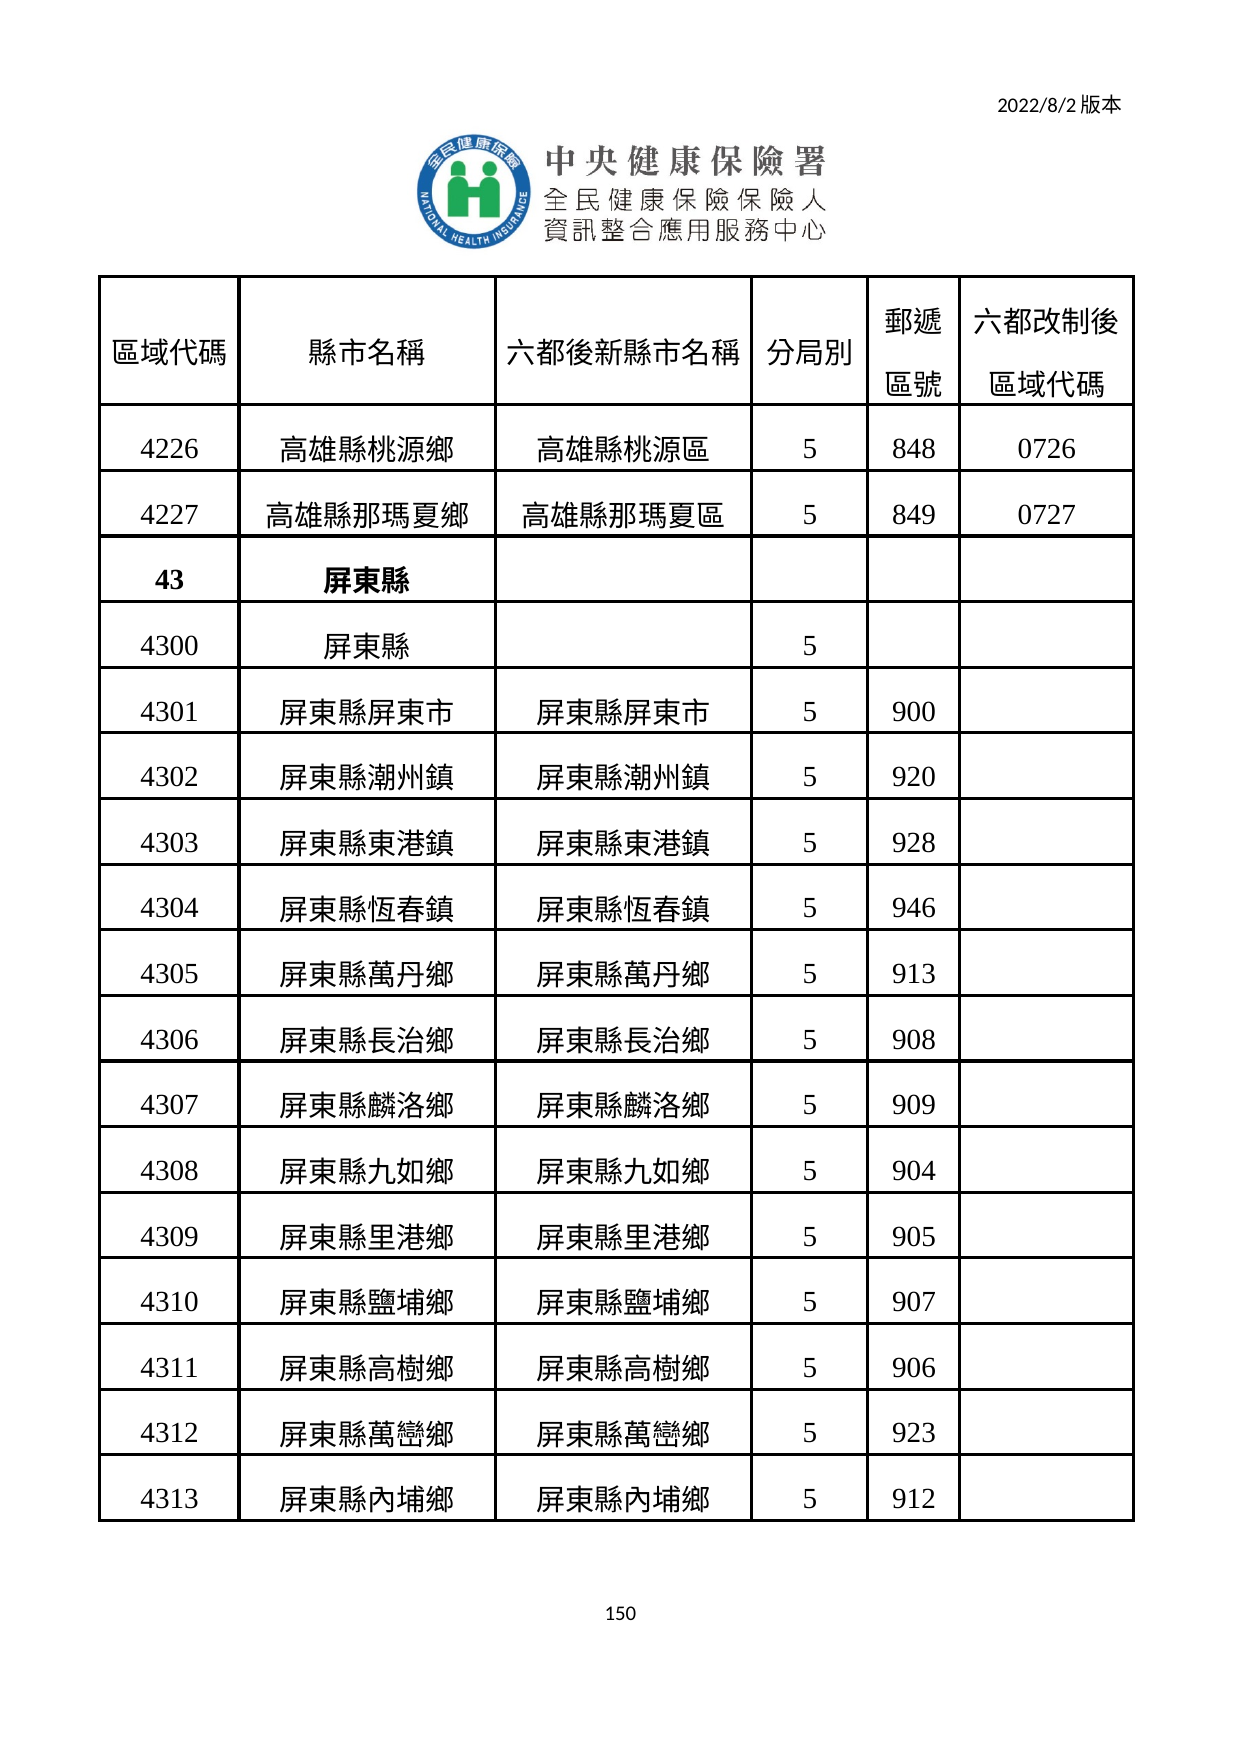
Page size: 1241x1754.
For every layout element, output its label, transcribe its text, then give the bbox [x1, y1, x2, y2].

table_cell [497, 538, 750, 600]
table_cell 0727 [961, 472, 1132, 534]
table_cell 5 [753, 1391, 866, 1453]
table_cell [869, 603, 958, 666]
table_cell 高雄縣桃源鄉 [241, 406, 494, 469]
table_cell 5 [753, 734, 866, 797]
table_cell 848 [869, 406, 958, 469]
table_cell 4310 [101, 1259, 237, 1322]
table_header 區域代碼 [101, 278, 237, 403]
table_cell 屏東縣 [241, 538, 494, 600]
table_cell 屏東縣 [241, 603, 494, 666]
table_cell 4303 [101, 800, 237, 862]
table_cell [961, 1063, 1132, 1125]
table_cell 5 [753, 669, 866, 731]
table_cell 屏東縣內埔鄉 [497, 1456, 750, 1519]
table_cell 屏東縣長治鄉 [497, 997, 750, 1059]
table_cell 4308 [101, 1128, 237, 1191]
table_cell [961, 734, 1132, 797]
table_cell 5 [753, 1063, 866, 1125]
table_cell 4302 [101, 734, 237, 797]
table_cell 5 [753, 472, 866, 534]
table_cell 4305 [101, 931, 237, 994]
table_cell 屏東縣九如鄉 [241, 1128, 494, 1191]
table_cell 905 [869, 1194, 958, 1256]
table_cell 屏東縣潮州鎮 [241, 734, 494, 797]
table_cell 5 [753, 1456, 866, 1519]
table_cell 屏東縣萬巒鄉 [241, 1391, 494, 1453]
table_cell [961, 1325, 1132, 1387]
table_cell 5 [753, 1259, 866, 1322]
table_header 縣市名稱 [241, 278, 494, 403]
table_cell 907 [869, 1259, 958, 1322]
table_cell 0726 [961, 406, 1132, 469]
table_cell 屏東縣鹽埔鄉 [497, 1259, 750, 1322]
table_cell 5 [753, 1194, 866, 1256]
table_cell 高雄縣那瑪夏鄉 [241, 472, 494, 534]
table_cell 5 [753, 1128, 866, 1191]
table_cell 屏東縣麟洛鄉 [241, 1063, 494, 1125]
table_cell [497, 603, 750, 666]
table_cell [961, 1128, 1132, 1191]
table_cell [961, 1259, 1132, 1322]
table_cell [753, 538, 866, 600]
table_cell 屏東縣萬巒鄉 [497, 1391, 750, 1453]
table_cell 屏東縣恆春鎮 [497, 866, 750, 928]
table_cell [961, 603, 1132, 666]
table_cell 909 [869, 1063, 958, 1125]
table_cell 908 [869, 997, 958, 1059]
table_cell [961, 997, 1132, 1059]
table_header 六都後新縣市名稱 [497, 278, 750, 403]
table_cell 屏東縣屏東市 [497, 669, 750, 731]
table_header 六都改制後區域代碼 [961, 278, 1132, 403]
table_cell 5 [753, 406, 866, 469]
table_cell 4312 [101, 1391, 237, 1453]
table_cell 5 [753, 866, 866, 928]
table_cell [961, 538, 1132, 600]
table_header 郵遞區號 [869, 278, 958, 403]
table_cell 904 [869, 1128, 958, 1191]
table_cell 946 [869, 866, 958, 928]
table_cell 屏東縣高樹鄉 [241, 1325, 494, 1387]
table_cell [869, 538, 958, 600]
table_cell [961, 931, 1132, 994]
table_cell 920 [869, 734, 958, 797]
table_cell 屏東縣麟洛鄉 [497, 1063, 750, 1125]
table_cell 4311 [101, 1325, 237, 1387]
table_cell 屏東縣東港鎮 [241, 800, 494, 862]
table_cell 屏東縣鹽埔鄉 [241, 1259, 494, 1322]
table_cell 923 [869, 1391, 958, 1453]
table_cell [961, 866, 1132, 928]
table_cell 4304 [101, 866, 237, 928]
table_cell 高雄縣桃源區 [497, 406, 750, 469]
table_cell 928 [869, 800, 958, 862]
table_cell 5 [753, 1325, 866, 1387]
table_cell 屏東縣長治鄉 [241, 997, 494, 1059]
table_cell 906 [869, 1325, 958, 1387]
table_cell [961, 800, 1132, 862]
table_cell 屏東縣恆春鎮 [241, 866, 494, 928]
table_cell 屏東縣里港鄉 [497, 1194, 750, 1256]
table_cell [961, 1456, 1132, 1519]
table_cell 43 [101, 538, 237, 600]
table_cell 4300 [101, 603, 237, 666]
table_cell 4226 [101, 406, 237, 469]
table_cell 4306 [101, 997, 237, 1059]
table_cell 高雄縣那瑪夏區 [497, 472, 750, 534]
table_cell 5 [753, 603, 866, 666]
table_cell [961, 1391, 1132, 1453]
table_cell 屏東縣九如鄉 [497, 1128, 750, 1191]
table_cell [961, 669, 1132, 731]
table_cell 屏東縣里港鄉 [241, 1194, 494, 1256]
table_cell 849 [869, 472, 958, 534]
table_cell 912 [869, 1456, 958, 1519]
table_header 分局別 [753, 278, 866, 403]
table_cell 4309 [101, 1194, 237, 1256]
table_cell [961, 1194, 1132, 1256]
table_cell 4313 [101, 1456, 237, 1519]
table_cell 屏東縣萬丹鄉 [241, 931, 494, 994]
table_cell 913 [869, 931, 958, 994]
table_cell 屏東縣高樹鄉 [497, 1325, 750, 1387]
table_cell 5 [753, 800, 866, 862]
table_cell 屏東縣屏東市 [241, 669, 494, 731]
table_cell 屏東縣潮州鎮 [497, 734, 750, 797]
table_cell 屏東縣萬丹鄉 [497, 931, 750, 994]
table_cell 900 [869, 669, 958, 731]
table_cell 屏東縣內埔鄉 [241, 1456, 494, 1519]
table_cell 4307 [101, 1063, 237, 1125]
table_cell 5 [753, 997, 866, 1059]
table_cell 4301 [101, 669, 237, 731]
table_cell 屏東縣東港鎮 [497, 800, 750, 862]
table_cell 4227 [101, 472, 237, 534]
table_cell 5 [753, 931, 866, 994]
